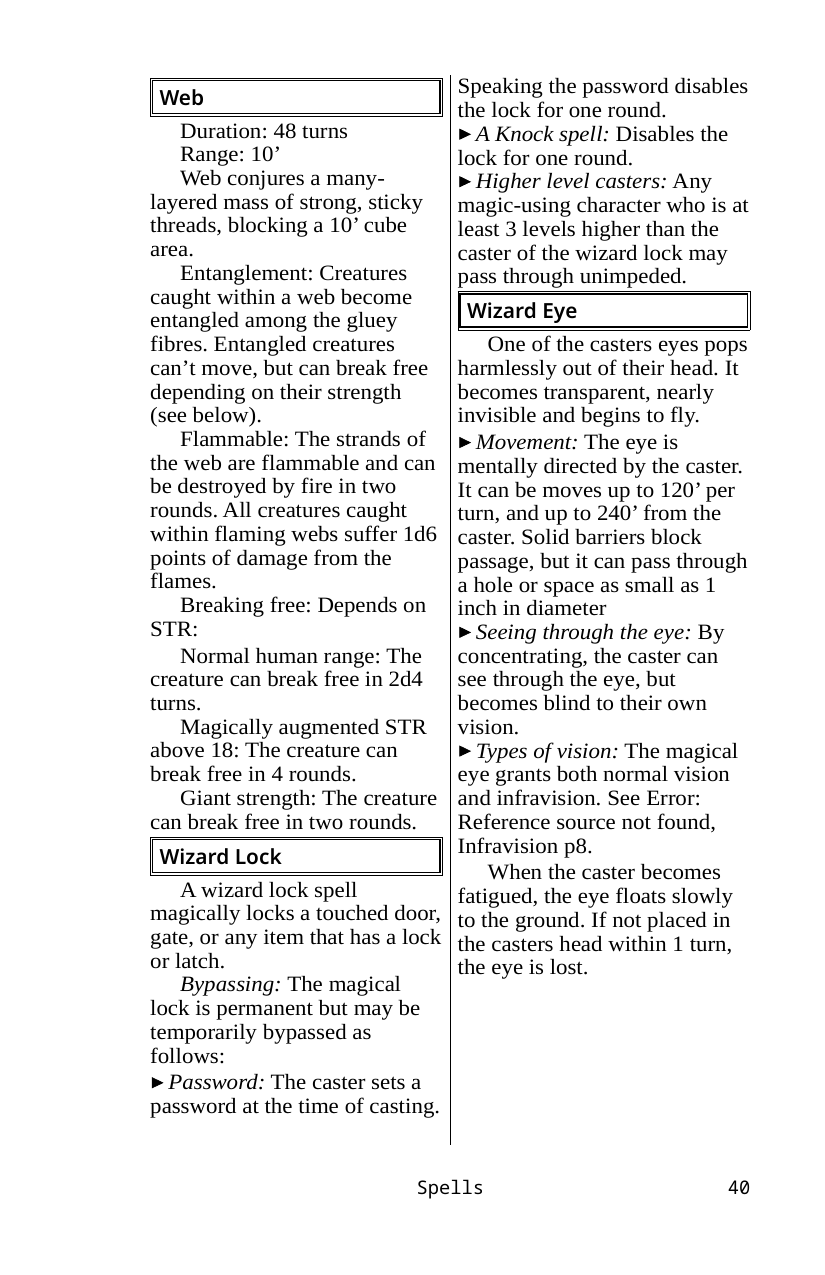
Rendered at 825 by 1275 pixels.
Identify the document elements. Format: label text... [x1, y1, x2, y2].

text Duration: 48 turns [150, 119, 442, 143]
text Bypassing: The magical lock is permanent but may be temporarily bypassed as follows: [150, 973, 442, 1068]
text A wizard lock spell magically locks a touched door, gate, or any item that has a lock or latch. [150, 878, 442, 973]
text Flammable: The strands of the web are flammable and can be destroyed by fire in two rounds. All creatures caught within flaming webs suffer 1d6 points of damage from the flames. [150, 428, 442, 594]
text Breaking free: Depends on STR: [150, 594, 442, 641]
text One of the casters eyes pops harmlessly out of their head. It becomes transparent, nearly invisible and begins to fly. [457, 333, 750, 428]
list Higher level casters: Any magic-using character who is at least 3 levels higher than the caster of the wizard lock may pass through unimpeded. [457, 170, 750, 288]
text Web conjures a many-layered mass of strong, sticky threads, blocking a 10’ cube area. [150, 167, 442, 261]
list A Knock spell: Disables the lock for one round. [457, 122, 750, 170]
list Giant strength: The creature can break free in two rounds. [150, 786, 442, 834]
subtitle Wizard Eye [461, 295, 747, 326]
text Entanglement: Creatures caught within a web become entangled among the gluey fibres. Entangled creatures can’t move, but can break free depending on their strength (see below). [150, 261, 442, 428]
list Types of vision: The magical eye grants both normal vision and infravision. See Error: Reference source not found, Infravision p8. [457, 739, 750, 858]
list Normal human range: The creature can break free in 2d4 turns. [150, 644, 442, 715]
list Password: The caster sets a password at the time of casting. [150, 1071, 442, 1118]
list Speaking the password disables the lock for one round. [457, 75, 750, 122]
list Movement: The eye is mentally directed by the caster. It can be moves up to 120’ per turn, and up to 240’ from the caster. Solid barriers block passage, but it can pass through a hole or space as small as 1 inch in diameter [457, 431, 750, 621]
text Range: 10’ [150, 143, 442, 167]
list Seeing through the eye: By concentrating, the caster can see through the eye, but becomes blind to their own vision. [457, 621, 750, 739]
text When the caster becomes fatigued, the eye floats slowly to the ground. If not placed in the casters head within 1 turn, the eye is lost. [457, 861, 750, 979]
list Magically augmented STR above 18: The creature can break free in 4 rounds. [150, 715, 442, 786]
